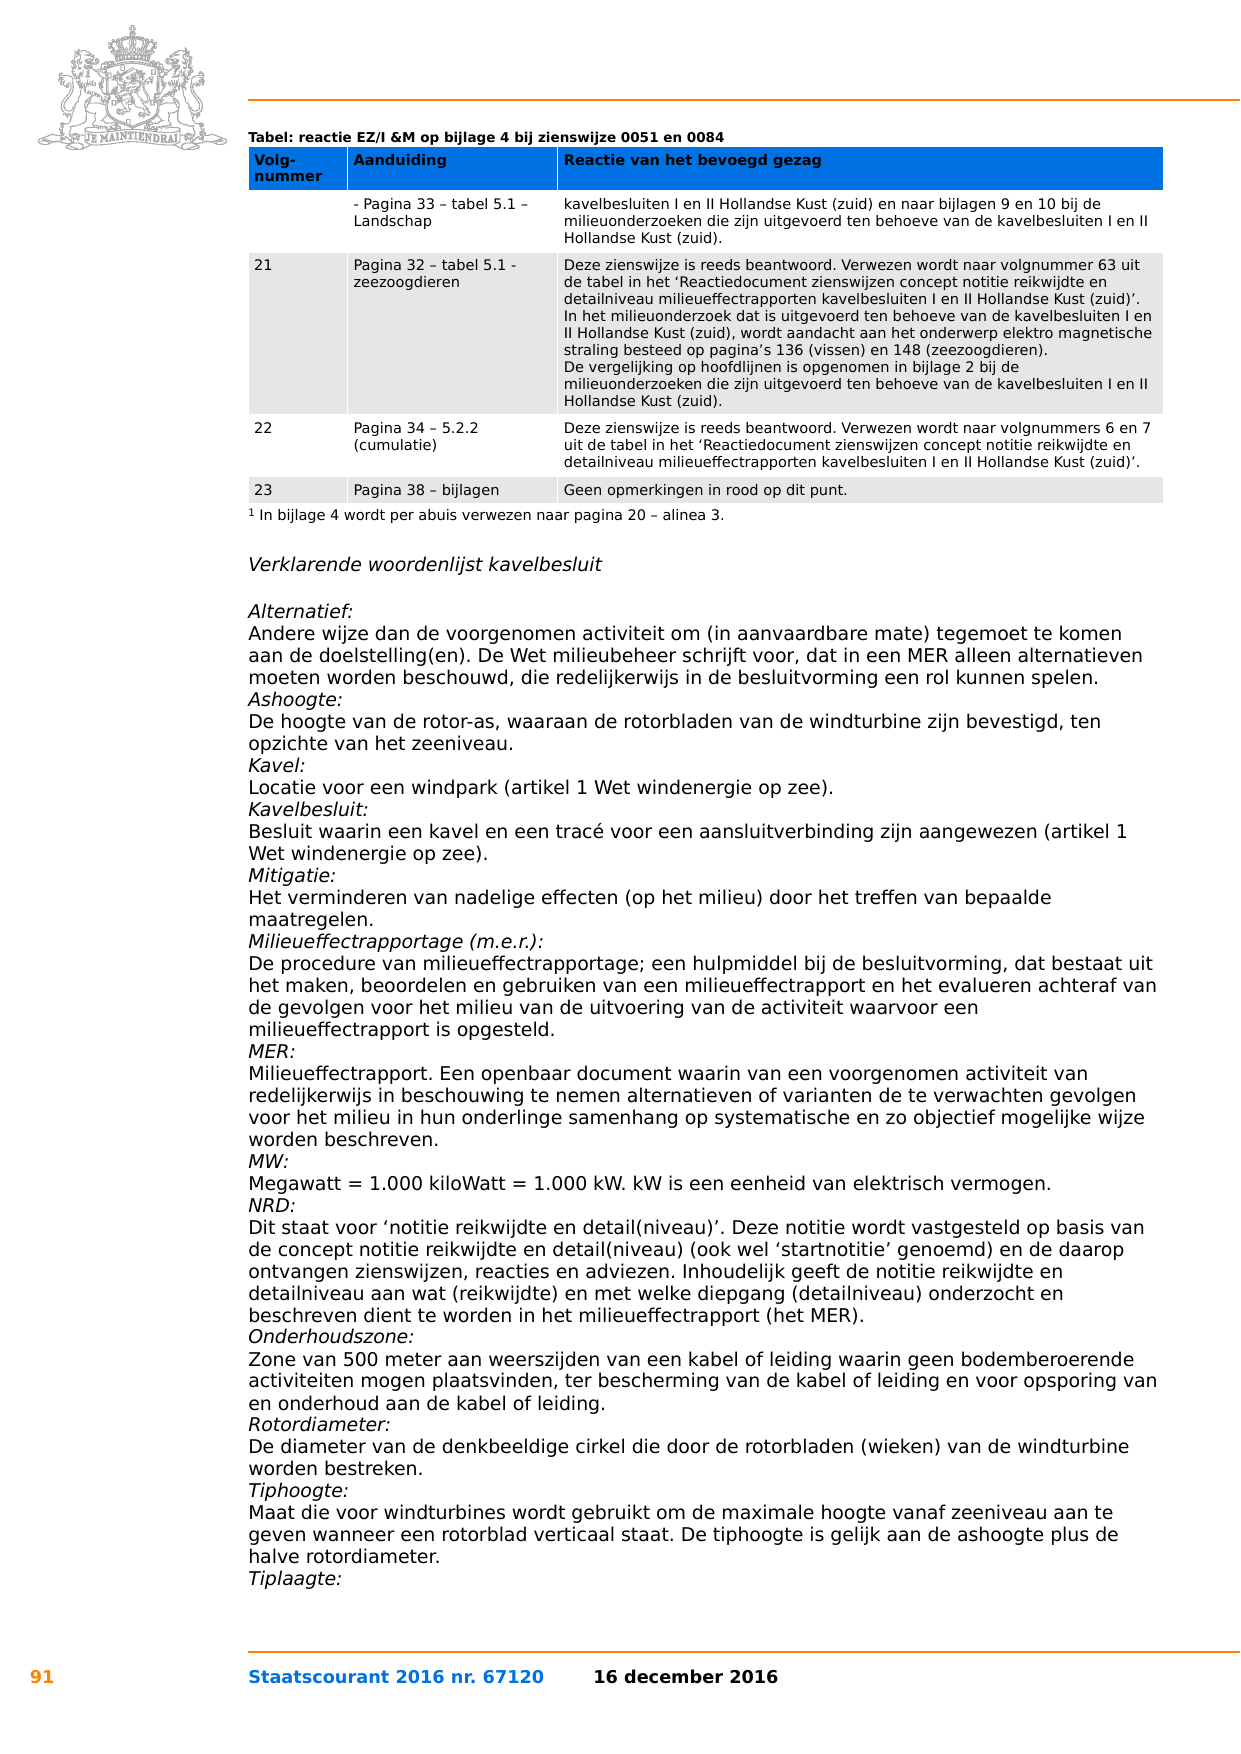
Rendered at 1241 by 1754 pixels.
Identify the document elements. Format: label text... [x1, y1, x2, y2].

text Alternatief: [248, 601, 1163, 623]
table_cell 21 [249, 253, 347, 414]
text Ashoogte: [248, 689, 1163, 711]
text Tiphoogte: [248, 1480, 1163, 1502]
text Andere wijze dan de voorgenomen activiteit om (in aanvaardbare mate) tegemoet te komen aan de doelstelling(en). De Wet milieubeheer schrijft voor, dat in een MER alleen alternatieven moeten worden beschouwd, die redelijkerwijs in de besluitvorming een rol kunnen spelen. [248, 623, 1163, 689]
table_cell Volg-nummer [249, 147, 347, 190]
text Locatie voor een windpark (artikel 1 Wet windenergie op zee). [248, 777, 1163, 799]
text Megawatt = 1.000 kiloWatt = 1.000 kW. kW is een eenheid van elektrisch vermogen. [248, 1173, 1163, 1194]
text Kavelbesluit: [248, 799, 1163, 821]
table_cell Pagina 34 – 5.2.2 (cumulatie) [348, 416, 557, 476]
text MW: [248, 1151, 1163, 1173]
text Milieueffectrapport. Een openbaar document waarin van een voorgenomen activiteit van redelijkerwijs in beschouwing te nemen alternatieven of varianten de te verwachten gevolgen voor het milieu in hun onderlinge samenhang op systematische en zo objectief mogelijke wijze worden beschreven. [248, 1063, 1163, 1151]
text NRD: [248, 1194, 1163, 1217]
text MER: [248, 1041, 1163, 1063]
text Milieueffectrapportage (m.e.r.): [248, 931, 1163, 953]
table_cell Deze zienswijze is reeds beantwoord. Verwezen wordt naar volgnummer 63 uit de tabel in het ‘Reactiedocument zienswijzen concept notitie reikwijdte en detailniveau milieueffectrapporten kavelbesluiten I en II Hollandse Kust (zuid)’. In het milieuonderzoek dat is uitgevoerd ten behoeve van de kavelbesluiten I en II Hollandse Kust (zuid), wordt aandacht aan het onderwerp elektro magnetische straling besteed op pagina’s 136 (vissen) en 148 (zeezoogdieren). De vergelijking op hoofdlijnen is opgenomen in bijlage 2 bij de milieuonderzoeken die zijn uitgevoerd ten behoeve van de kavelbesluiten I en II Hollandse Kust (zuid). [558, 253, 1163, 414]
table_cell - Pagina 33 – tabel 5.1 – Landschap [348, 191, 557, 251]
subtitle Verklarende woordenlijst kavelbesluit [248, 554, 1163, 576]
text Besluit waarin een kavel en een tracé voor een aansluitverbinding zijn aangewezen (artikel 1 Wet windenergie op zee). [248, 821, 1163, 865]
text Rotordiameter: [248, 1414, 1163, 1436]
text Het verminderen van nadelige effecten (op het milieu) door het treffen van bepaalde maatregelen. [248, 887, 1163, 931]
text Dit staat voor ‘notitie reikwijdte en detail(niveau)’. Deze notitie wordt vastgesteld op basis van de concept notitie reikwijdte en detail(niveau) (ook wel ‘startnotitie’ genoemd) en de daarop ontvangen zienswijzen, reacties en adviezen. Inhoudelijk geeft de notitie reikwijdte en detailniveau aan wat (reikwijdte) en met welke diepgang (detailniveau) onderzocht en beschreven dient te worden in het milieueffectrapport (het MER). [248, 1217, 1163, 1326]
text Kavel: [248, 755, 1163, 777]
table_cell 23 [249, 477, 347, 503]
text De diameter van de denkbeeldige cirkel die door de rotorbladen (wieken) van de windturbine worden bestreken. [248, 1436, 1163, 1480]
table_cell Geen opmerkingen in rood op dit punt. [558, 477, 1163, 503]
table_cell Deze zienswijze is reeds beantwoord. Verwezen wordt naar volgnummers 6 en 7 uit de tabel in het ‘Reactiedocument zienswijzen concept notitie reikwijdte en detailniveau milieueffectrapporten kavelbesluiten I en II Hollandse Kust (zuid)’. [558, 416, 1163, 476]
picture [38, 25, 227, 150]
table_cell Reactie van het bevoegd gezag [558, 147, 1163, 190]
table_cell kavelbesluiten I en II Hollandse Kust (zuid) en naar bijlagen 9 en 10 bij de milieuonderzoeken die zijn uitgevoerd ten behoeve van de kavelbesluiten I en II Hollandse Kust (zuid). [558, 191, 1163, 251]
text Maat die voor windturbines wordt gebruikt om de maximale hoogte vanaf zeeniveau aan te geven wanneer een rotorblad verticaal staat. De tiphoogte is gelijk aan de ashoogte plus de halve rotordiameter. [248, 1502, 1163, 1568]
table_cell 22 [249, 416, 347, 476]
text De procedure van milieueffectrapportage; een hulpmiddel bij de besluitvorming, dat bestaat uit het maken, beoordelen en gebruiken van een milieueffectrapport en het evalueren achteraf van de gevolgen voor het milieu van de uitvoering van de activiteit waarvoor een milieueffectrapport is opgesteld. [248, 953, 1163, 1041]
text Zone van 500 meter aan weerszijden van een kabel of leiding waarin geen bodemberoerende activiteiten mogen plaatsvinden, ter bescherming van de kabel of leiding en voor opsporing van en onderhoud aan de kabel of leiding. [248, 1348, 1163, 1414]
text Mitigatie: [248, 865, 1163, 887]
table_header Tabel: reactie EZ/I &M op bijlage 4 bij zienswijze 0051 en 0084 [248, 130, 1163, 146]
table_cell Pagina 38 – bijlagen [348, 477, 557, 503]
table_cell [249, 191, 347, 251]
text Tiplaagte: [248, 1568, 1163, 1590]
text De hoogte van de rotor-as, waaraan de rotorbladen van de windturbine zijn bevestigd, ten opzichte van het zeeniveau. [248, 711, 1163, 755]
table_cell Pagina 32 – tabel 5.1 -zeezoogdieren [348, 253, 557, 414]
table_cell Aanduiding [348, 147, 557, 190]
table_cell 1 In bijlage 4 wordt per abuis verwezen naar pagina 20 – alinea 3. [248, 504, 1163, 524]
text Onderhoudszone: [248, 1326, 1163, 1348]
